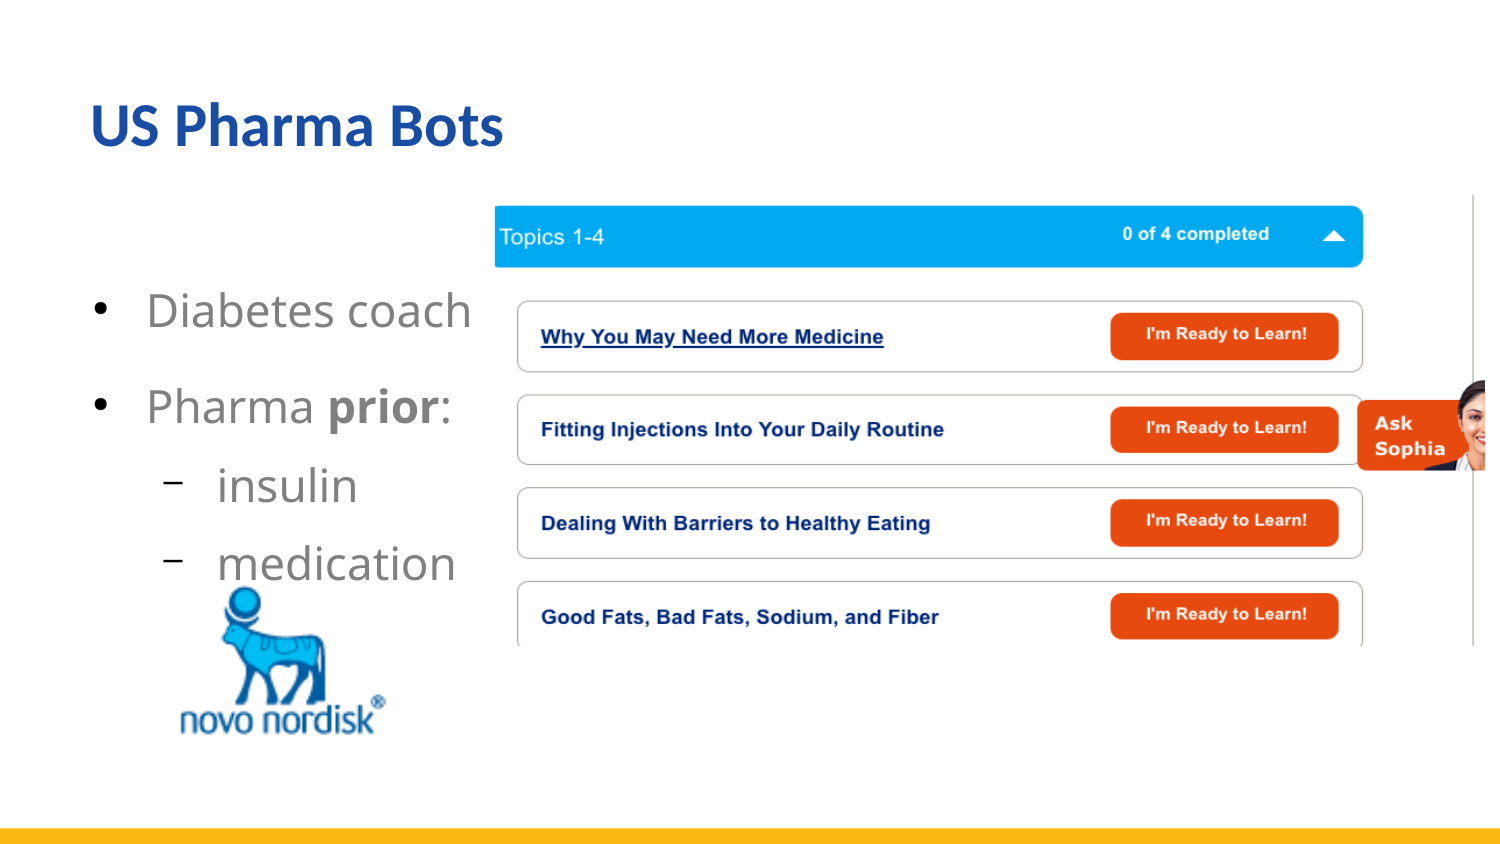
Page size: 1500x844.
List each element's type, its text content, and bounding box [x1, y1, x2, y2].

picture [1150, 227, 1155, 239]
picture [585, 229, 603, 244]
picture [1200, 231, 1213, 239]
picture [1161, 227, 1170, 239]
picture [555, 233, 563, 244]
picture [1177, 231, 1185, 239]
picture [512, 233, 522, 244]
title US Pharma Bots [75, 0, 1425, 197]
list Diabetes coach Pharma prior: insulin medication [75, 270, 751, 760]
picture [1139, 231, 1148, 239]
picture [494, 195, 1485, 646]
picture [575, 229, 580, 244]
picture [180, 584, 386, 737]
picture [1188, 231, 1197, 239]
picture [1325, 231, 1343, 240]
picture [1124, 227, 1132, 239]
picture [500, 229, 512, 244]
picture [1216, 227, 1240, 243]
picture [1242, 228, 1247, 239]
picture [1248, 227, 1268, 239]
picture [525, 233, 532, 248]
